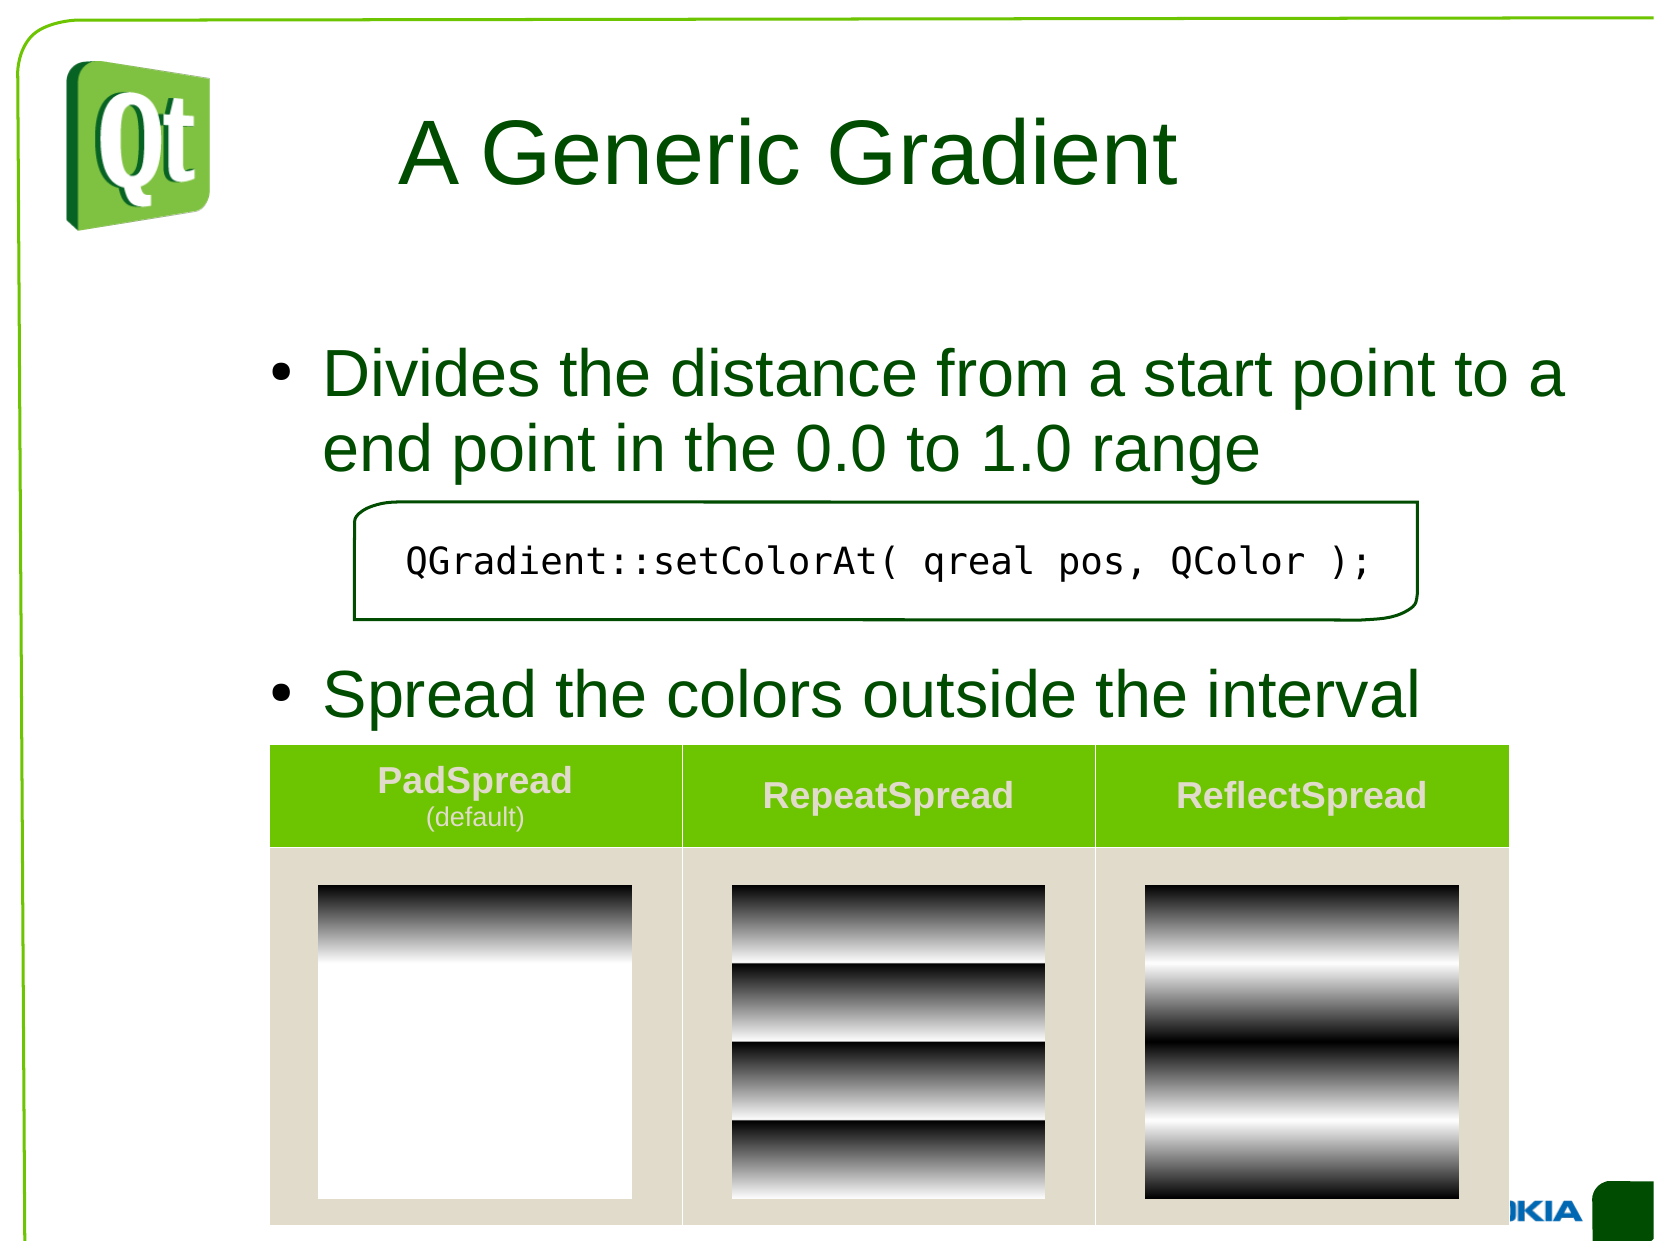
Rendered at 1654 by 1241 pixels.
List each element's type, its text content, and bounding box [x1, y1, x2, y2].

picture [1510, 1200, 1583, 1222]
table_cell [270, 848, 682, 1225]
table_cell [1096, 848, 1509, 1225]
table_cell [683, 848, 1095, 1225]
table_header PadSpread (default) [270, 745, 682, 847]
picture [1145, 885, 1459, 1199]
picture [318, 885, 632, 1199]
picture [732, 885, 1045, 1199]
text_box QGradient::setColorAt( qreal pos, QColor ); [390, 532, 1388, 591]
picture [66, 61, 210, 231]
title A Generic Gradient [251, 56, 1327, 250]
list Divides the distance from a start point to a end point in the 0.0 to 1.0 range Spread the colors outside the interval [251, 336, 1571, 1085]
table_header RepeatSpread [683, 745, 1095, 847]
table_header ReflectSpread [1096, 745, 1509, 847]
